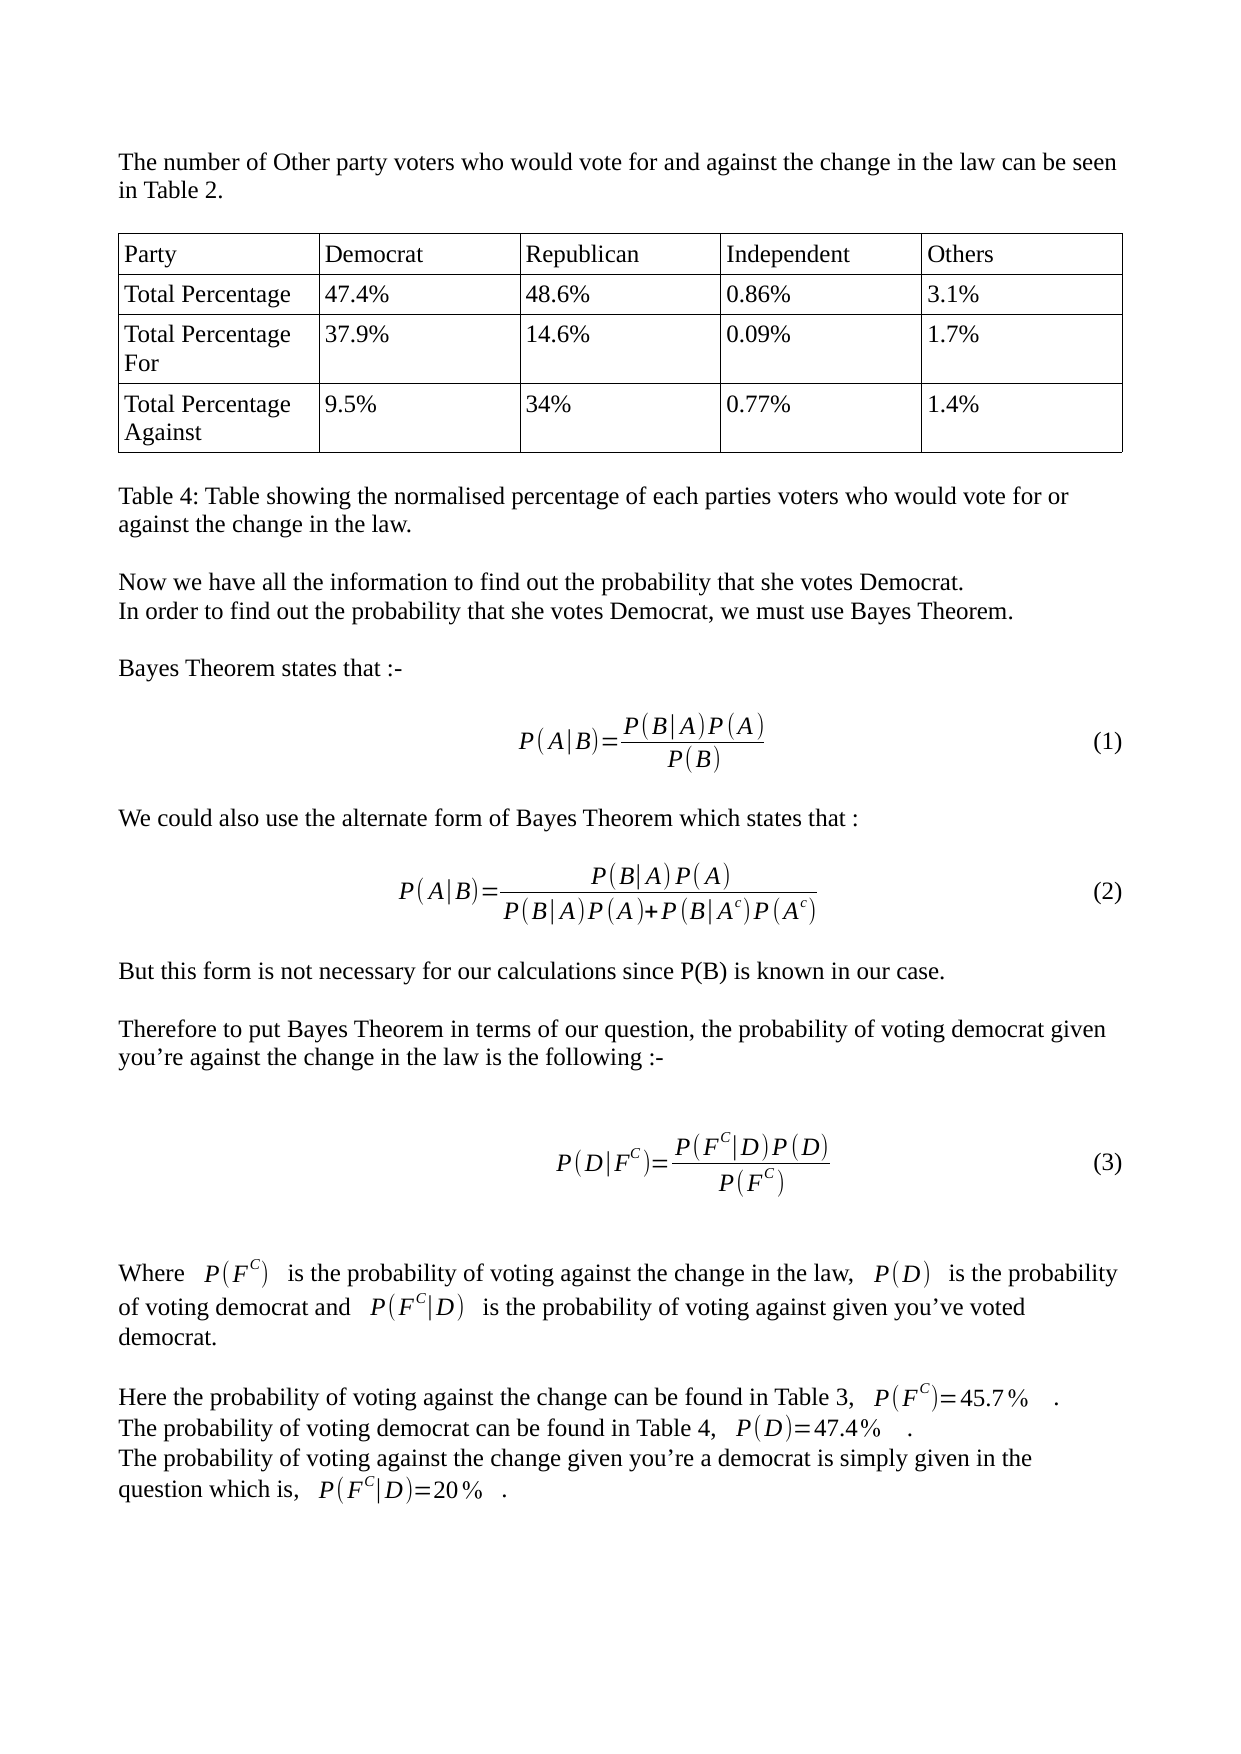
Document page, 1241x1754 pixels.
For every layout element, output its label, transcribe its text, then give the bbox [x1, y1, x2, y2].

text We could also use the alternate form of Bayes Theorem which states that : [118, 803, 1122, 832]
text But this form is not necessary for our calculations since P(B) is known in our case. [118, 956, 1122, 985]
text Whereis the probability of voting against the change in the law,is the probability of voting democrat andis the probability of voting against given you’ve voted democrat. [118, 1256, 1122, 1351]
table_cell 9.5% [320, 384, 520, 452]
table_cell 0.86% [721, 275, 921, 314]
text (1) [118, 711, 1122, 774]
table_cell 34% [521, 384, 720, 452]
table_cell Total Percentage Against [119, 384, 319, 452]
text In order to find out the probability that she votes Democrat, we must use Bayes Theorem. [118, 596, 1122, 624]
text Table 4: Table showing the normalised percentage of each parties voters who would vote for or against the change in the law. [118, 481, 1122, 538]
text The probability of voting against the change given you’re a democrat is simply given in the question which is,. [118, 1443, 1122, 1505]
table_cell 0.77% [721, 384, 921, 452]
text (2) [118, 861, 1122, 927]
text Now we have all the information to find out the probability that she votes Democrat. [118, 567, 1122, 596]
table_header Others [922, 234, 1122, 273]
text Bayes Theorem states that :- [118, 653, 1122, 682]
text Therefore to put Bayes Theorem in terms of our question, the probability of voting democrat given you’re against the change in the law is the following :- [118, 1014, 1122, 1071]
table_header Independent [721, 234, 921, 273]
text Here the probability of voting against the change can be found in Table 3, . The probability of voting democrat can be found in Table 4, . [118, 1380, 1122, 1443]
table_cell 14.6% [521, 315, 720, 383]
text (3) [118, 1129, 1122, 1198]
table_cell 47.4% [320, 275, 520, 314]
table_cell 3.1% [922, 275, 1122, 314]
table_cell Total Percentage [119, 275, 319, 314]
table_header Party [119, 234, 319, 273]
table_cell Total Percentage For [119, 315, 319, 383]
text The number of Other party voters who would vote for and against the change in the law can be seen in Table 2. [118, 147, 1122, 204]
table_cell 48.6% [521, 275, 720, 314]
table_header Democrat [320, 234, 520, 273]
table_cell 37.9% [320, 315, 520, 383]
table_cell 1.7% [922, 315, 1122, 383]
table_cell 1.4% [922, 384, 1122, 452]
table_header Republican [521, 234, 720, 273]
table_cell 0.09% [721, 315, 921, 383]
